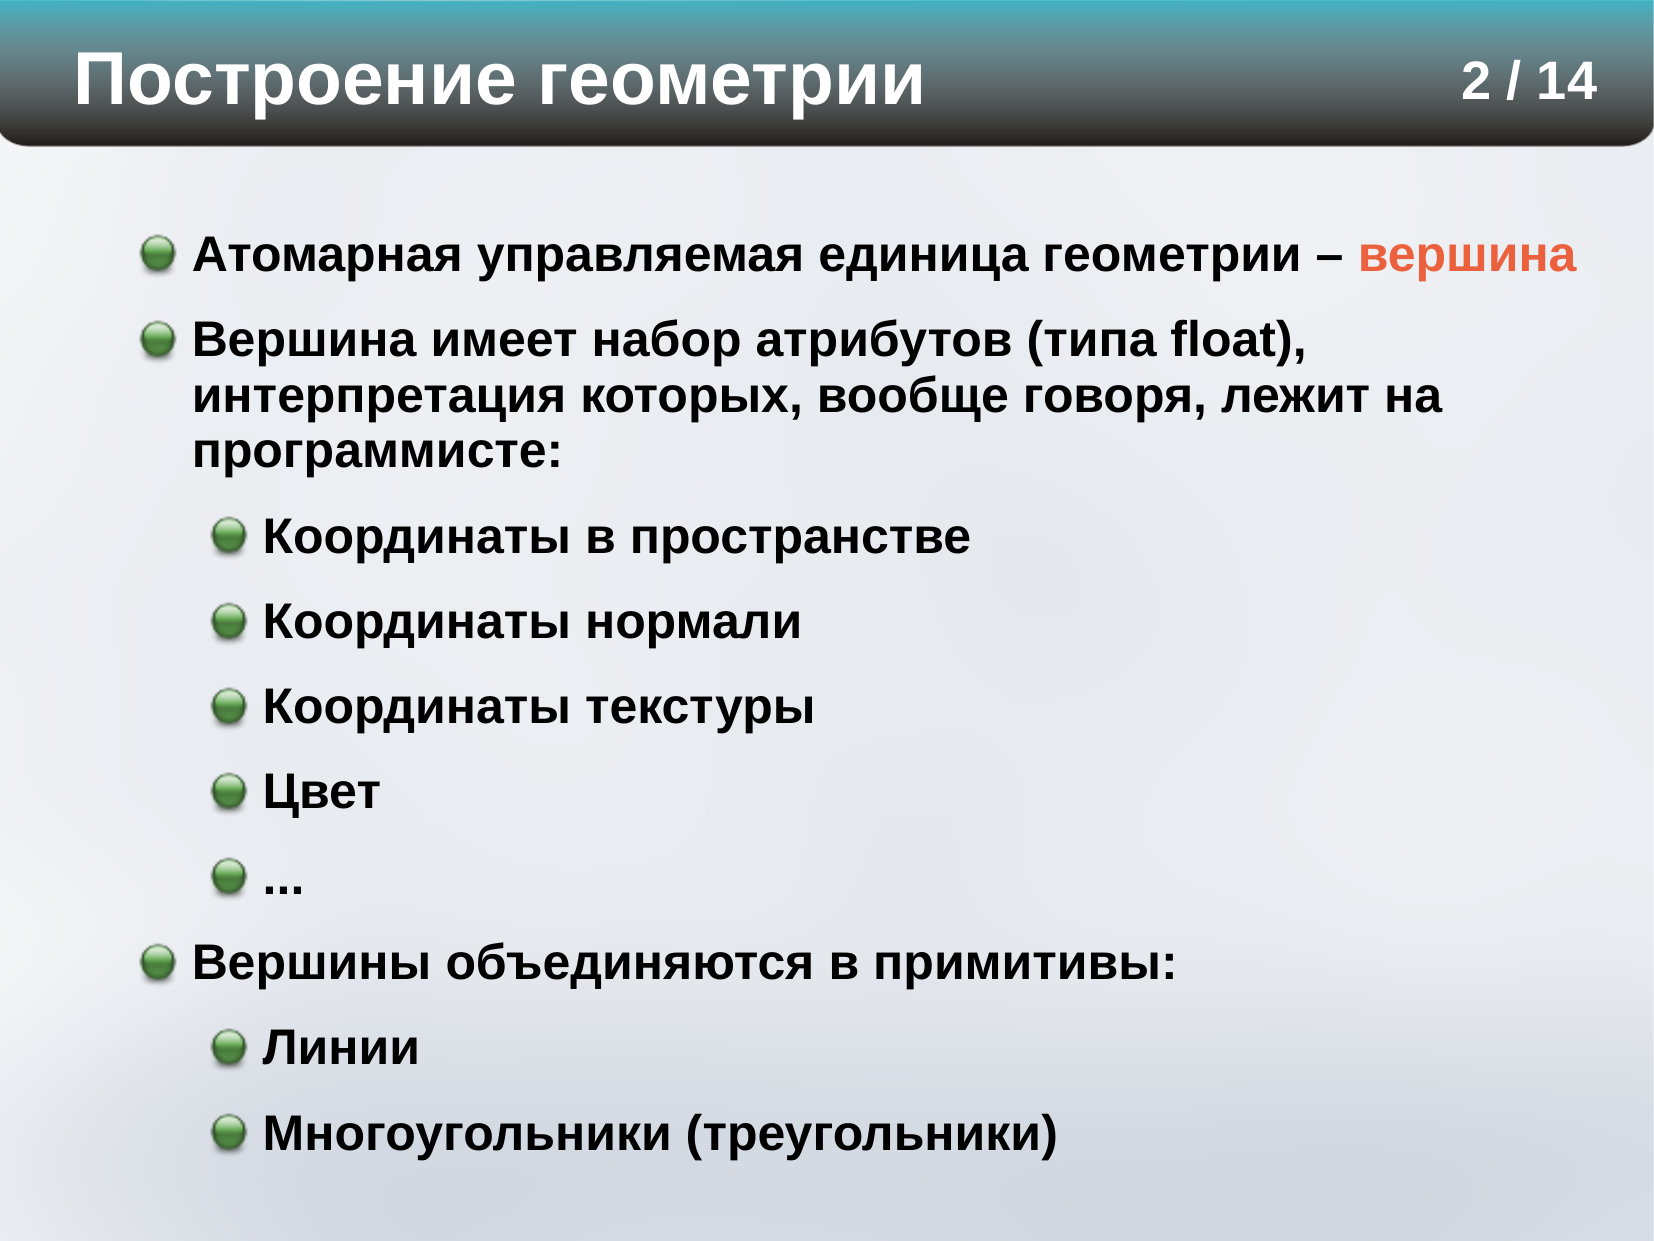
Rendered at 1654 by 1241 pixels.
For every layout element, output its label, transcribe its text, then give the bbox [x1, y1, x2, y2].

text_box Построение геометрии [59, 29, 1418, 129]
text_box <номер> / 14 [1446, 42, 1654, 119]
picture [0, 0, 1654, 1241]
text_box Атомарная управляемая единица геометрии – вершина Вершина имеет набор атрибутов (типа float), интерпретация которых, вообще говоря, лежит на программисте: Координаты в пространстве Координаты нормали Координаты текстуры Цвет ... Вершины объединяются в примитивы: Линии Многоугольники (треугольники) [118, 218, 1595, 1169]
